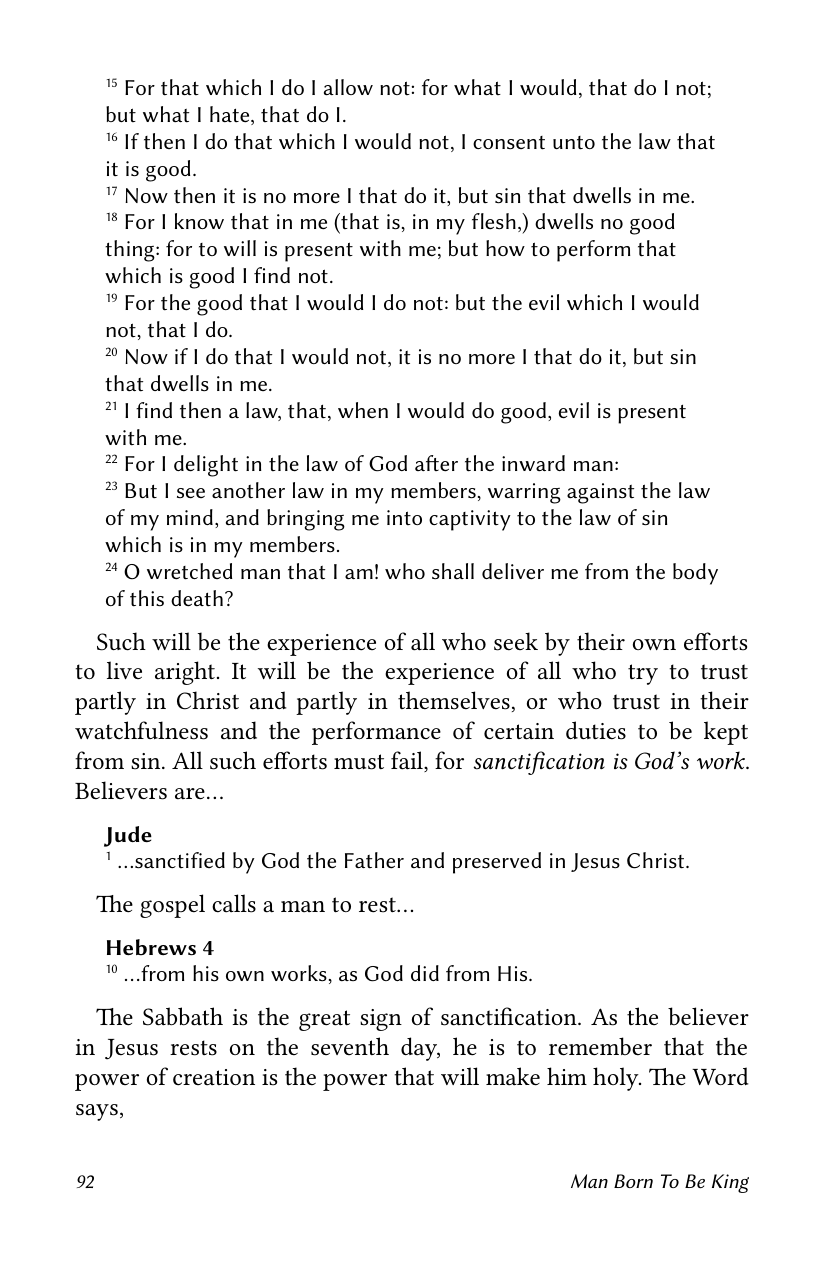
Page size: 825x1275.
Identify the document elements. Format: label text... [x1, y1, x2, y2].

text 1 ...sanctified by God the Father and preserved in Jesus Christ. [105, 848, 720, 874]
text 18 For I know that in me (that is, in my flesh,) dwells no good thing: for to will is present with me; but how to perform that which is good I find not. [105, 209, 720, 289]
text 16 If then I do that which I would not, I consent unto the law that it is good. [105, 129, 720, 182]
text Jude [105, 822, 750, 848]
text The Sabbath is the great sign of sanctification. As the believer in Jesus rests on the seventh day, he is to remember that the power of creation is the power that will make him holy. The Word says, [75, 1003, 750, 1121]
text 22 For I delight in the law of God after the inward man: [105, 451, 720, 477]
text 10 ...from his own works, as God did from His. [105, 961, 720, 987]
text 19 For the good that I would I do not: but the evil which I would not, that I do. [105, 290, 720, 343]
text 23 But I see another law in my members, warring against the law of my mind, and bringing me into captivity to the law of sin which is in my members. [105, 478, 720, 558]
text Such will be the experience of all who seek by their own efforts to live aright. It will be the experience of all who try to trust partly in Christ and partly in themselves, or who trust in their watchfulness and the performance of certain duties to be kept from sin. All such efforts must fail, for sanctification is God’s work. Believers are… [75, 627, 750, 806]
text 20 Now if I do that I would not, it is no more I that do it, but sin that dwells in me. [105, 344, 720, 397]
text 21 I find then a law, that, when I would do good, evil is present with me. [105, 397, 720, 451]
text 15 For that which I do I allow not: for what I would, that do I not; but what I hate, that do I. [105, 75, 720, 128]
text The gospel calls a man to rest… [75, 890, 750, 918]
text 17 Now then it is no more I that do it, but sin that dwells in me. [105, 182, 720, 209]
text 24 O wretched man that I am! who shall deliver me from the body of this death? [105, 559, 720, 612]
text Hebrews 4 [105, 935, 750, 961]
